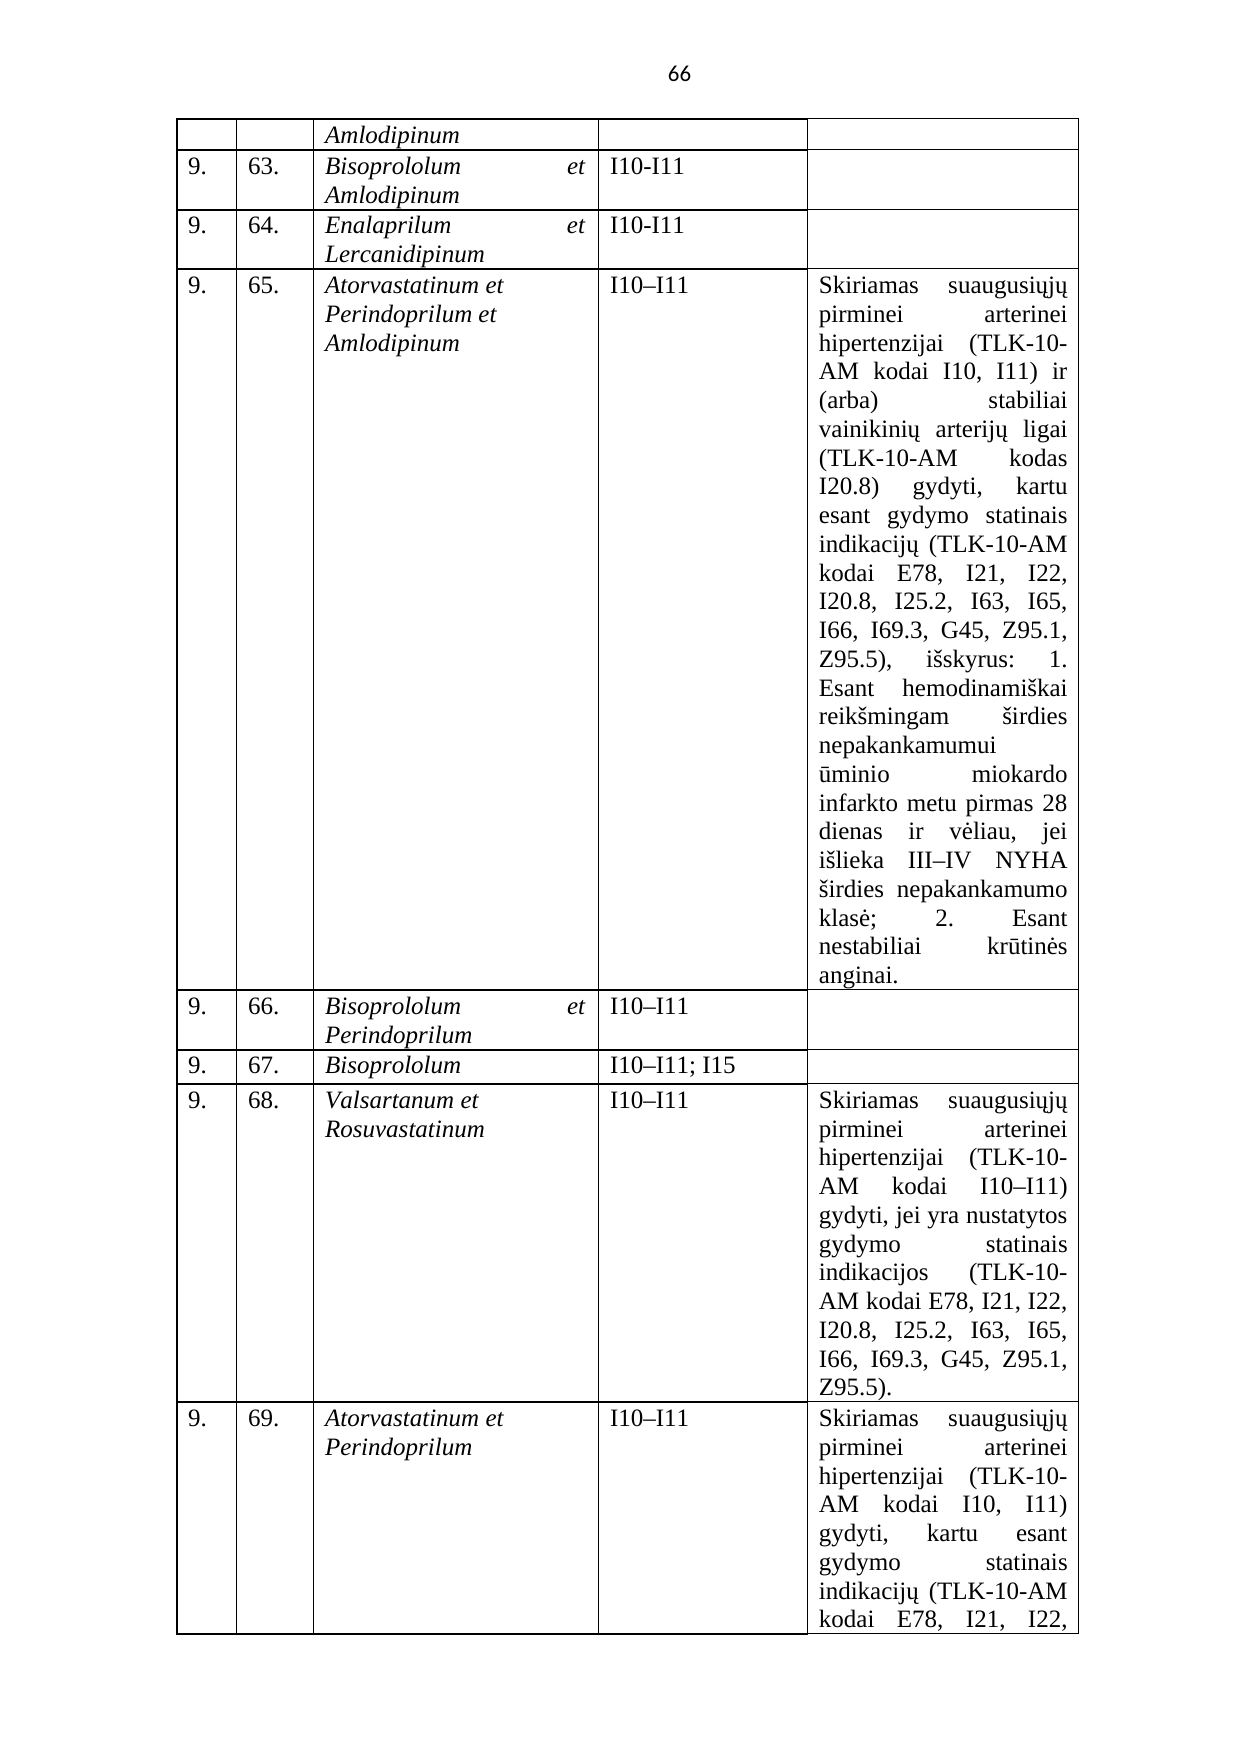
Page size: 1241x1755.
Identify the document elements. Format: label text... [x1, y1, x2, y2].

table_cell [1109, 268, 1123, 989]
table_cell [808, 150, 1078, 208]
table_cell 66. [237, 991, 313, 1048]
table_cell [1084, 1401, 1088, 1633]
table_cell [1103, 1401, 1109, 1633]
table_cell [599, 120, 807, 149]
table_cell [1079, 149, 1083, 208]
table_cell [1099, 118, 1103, 149]
table_cell [1099, 209, 1103, 268]
table_cell [1099, 989, 1103, 1048]
table_cell [1079, 1083, 1083, 1401]
table_cell [1109, 118, 1123, 149]
table_cell [1084, 209, 1088, 268]
table_cell [1079, 989, 1083, 1048]
table_cell [1088, 1083, 1093, 1401]
table_cell Amlodipinum [314, 120, 598, 149]
table_cell [237, 120, 313, 149]
table_cell [1079, 268, 1083, 989]
table_cell [1088, 118, 1093, 149]
table_cell [1103, 1049, 1109, 1083]
table_cell [1084, 1083, 1088, 1401]
table_cell 9. [178, 270, 236, 989]
table_cell [1093, 149, 1099, 208]
table_cell [1109, 209, 1123, 268]
table_cell [1099, 1083, 1103, 1401]
table_cell [1088, 989, 1093, 1048]
table_cell [1079, 1049, 1083, 1083]
table_cell 68. [237, 1085, 313, 1401]
table_cell [808, 210, 1078, 268]
table_cell [1103, 149, 1109, 208]
table_cell [1093, 118, 1099, 149]
table_cell [1093, 1049, 1099, 1083]
table_cell I10-I11 [599, 211, 807, 268]
table_cell [1084, 149, 1088, 208]
table_cell 9. [178, 211, 236, 268]
table_cell [1093, 1401, 1099, 1633]
table_cell [1088, 1049, 1093, 1083]
table_cell [1103, 268, 1109, 989]
table_cell 63. [237, 151, 313, 208]
table_cell [1109, 989, 1123, 1048]
table_cell 9. [178, 1403, 236, 1633]
table_cell [808, 1050, 1078, 1083]
table_cell [1093, 209, 1099, 268]
table_cell Atorvastatinum et Perindoprilum et Amlodipinum [314, 270, 598, 989]
table_cell Atorvastatinum et Perindoprilum [314, 1403, 598, 1633]
table_cell 65. [237, 270, 313, 989]
table_cell [1109, 1049, 1123, 1083]
table_cell [808, 119, 1078, 149]
table_cell I10–I11; I15 [599, 1051, 807, 1083]
table_cell 67. [237, 1051, 313, 1083]
table_cell [1099, 268, 1103, 989]
table_cell [1109, 1083, 1123, 1401]
table_cell [1088, 268, 1093, 989]
table_cell 9. [178, 1085, 236, 1401]
table_cell [1103, 989, 1109, 1048]
table_cell Bisoprololum [314, 1051, 598, 1083]
table_cell [1088, 1401, 1093, 1633]
table_cell [1093, 268, 1099, 989]
table_cell Enalaprilum et Lercanidipinum [314, 211, 598, 268]
table_cell Valsartanum et Rosuvastatinum [314, 1085, 598, 1401]
table_cell Bisoprololum et Amlodipinum [314, 151, 598, 208]
table_cell 64. [237, 211, 313, 268]
table_cell [178, 120, 236, 149]
table_cell [1109, 1401, 1123, 1633]
table_cell [808, 990, 1078, 1048]
table_cell Skiriamas suaugusiųjų pirminei arterinei hipertenzijai (TLK-10-AM kodai I10, I11) ir (arba) stabiliai vainikinių arterijų ligai (TLK-10-AM kodas I20.8) gydyti, kartu esant gydymo statinais indikacijų (TLK-10-AM kodai E78, I21, I22, I20.8, I25.2, I63, I65, I66, I69.3, G45, Z95.1, Z95.5), išskyrus: 1. Esant hemodinamiškai reikšmingam širdies nepakankamumui ūminio miokardo infarkto metu pirmas 28 dienas ir vėliau, jei išlieka III–IV NYHA širdies nepakankamumo klasė; 2. Esant nestabiliai krūtinės anginai. [808, 269, 1078, 989]
table_cell [1103, 118, 1109, 149]
table_cell 9. [178, 1051, 236, 1083]
table_cell 9. [178, 151, 236, 208]
table_cell 69. [237, 1403, 313, 1633]
table_cell [1079, 118, 1083, 149]
table_cell 9. [178, 991, 236, 1048]
table_cell Skiriamas suaugusiųjų pirminei arterinei hipertenzijai (TLK-10-AM kodai I10–I11) gydyti, jei yra nustatytos gydymo statinais indikacijos (TLK-10-AM kodai E78, I21, I22, I20.8, I25.2, I63, I65, I66, I69.3, G45, Z95.1, Z95.5). [808, 1084, 1078, 1401]
table_cell I10–I11 [599, 270, 807, 989]
table_cell [1084, 268, 1088, 989]
table_cell I10–I11 [599, 1403, 807, 1633]
table_cell [1093, 1083, 1099, 1401]
table_cell [1093, 989, 1099, 1048]
table_cell [1103, 1083, 1109, 1401]
table_cell [1109, 149, 1123, 208]
table_cell [1099, 1401, 1103, 1633]
table_cell Bisoprololum et Perindoprilum [314, 991, 598, 1048]
table_cell I10-I11 [599, 151, 807, 208]
table_cell [1088, 149, 1093, 208]
table_cell [1084, 1049, 1088, 1083]
table_cell I10–I11 [599, 1085, 807, 1401]
table_cell [1084, 989, 1088, 1048]
table_cell [1084, 118, 1088, 149]
table_cell [1079, 1401, 1083, 1633]
table_cell Skiriamas suaugusiųjų pirminei arterinei hipertenzijai (TLK-10-AM kodai I10, I11) gydyti, kartu esant gydymo statinais indikacijų (TLK-10-AM kodai E78, I21, I22, [808, 1402, 1078, 1633]
table_cell [1099, 1049, 1103, 1083]
table_cell [1099, 149, 1103, 208]
table_cell I10–I11 [599, 991, 807, 1048]
table_cell [1103, 209, 1109, 268]
table_cell [1079, 209, 1083, 268]
table_cell [1088, 209, 1093, 268]
